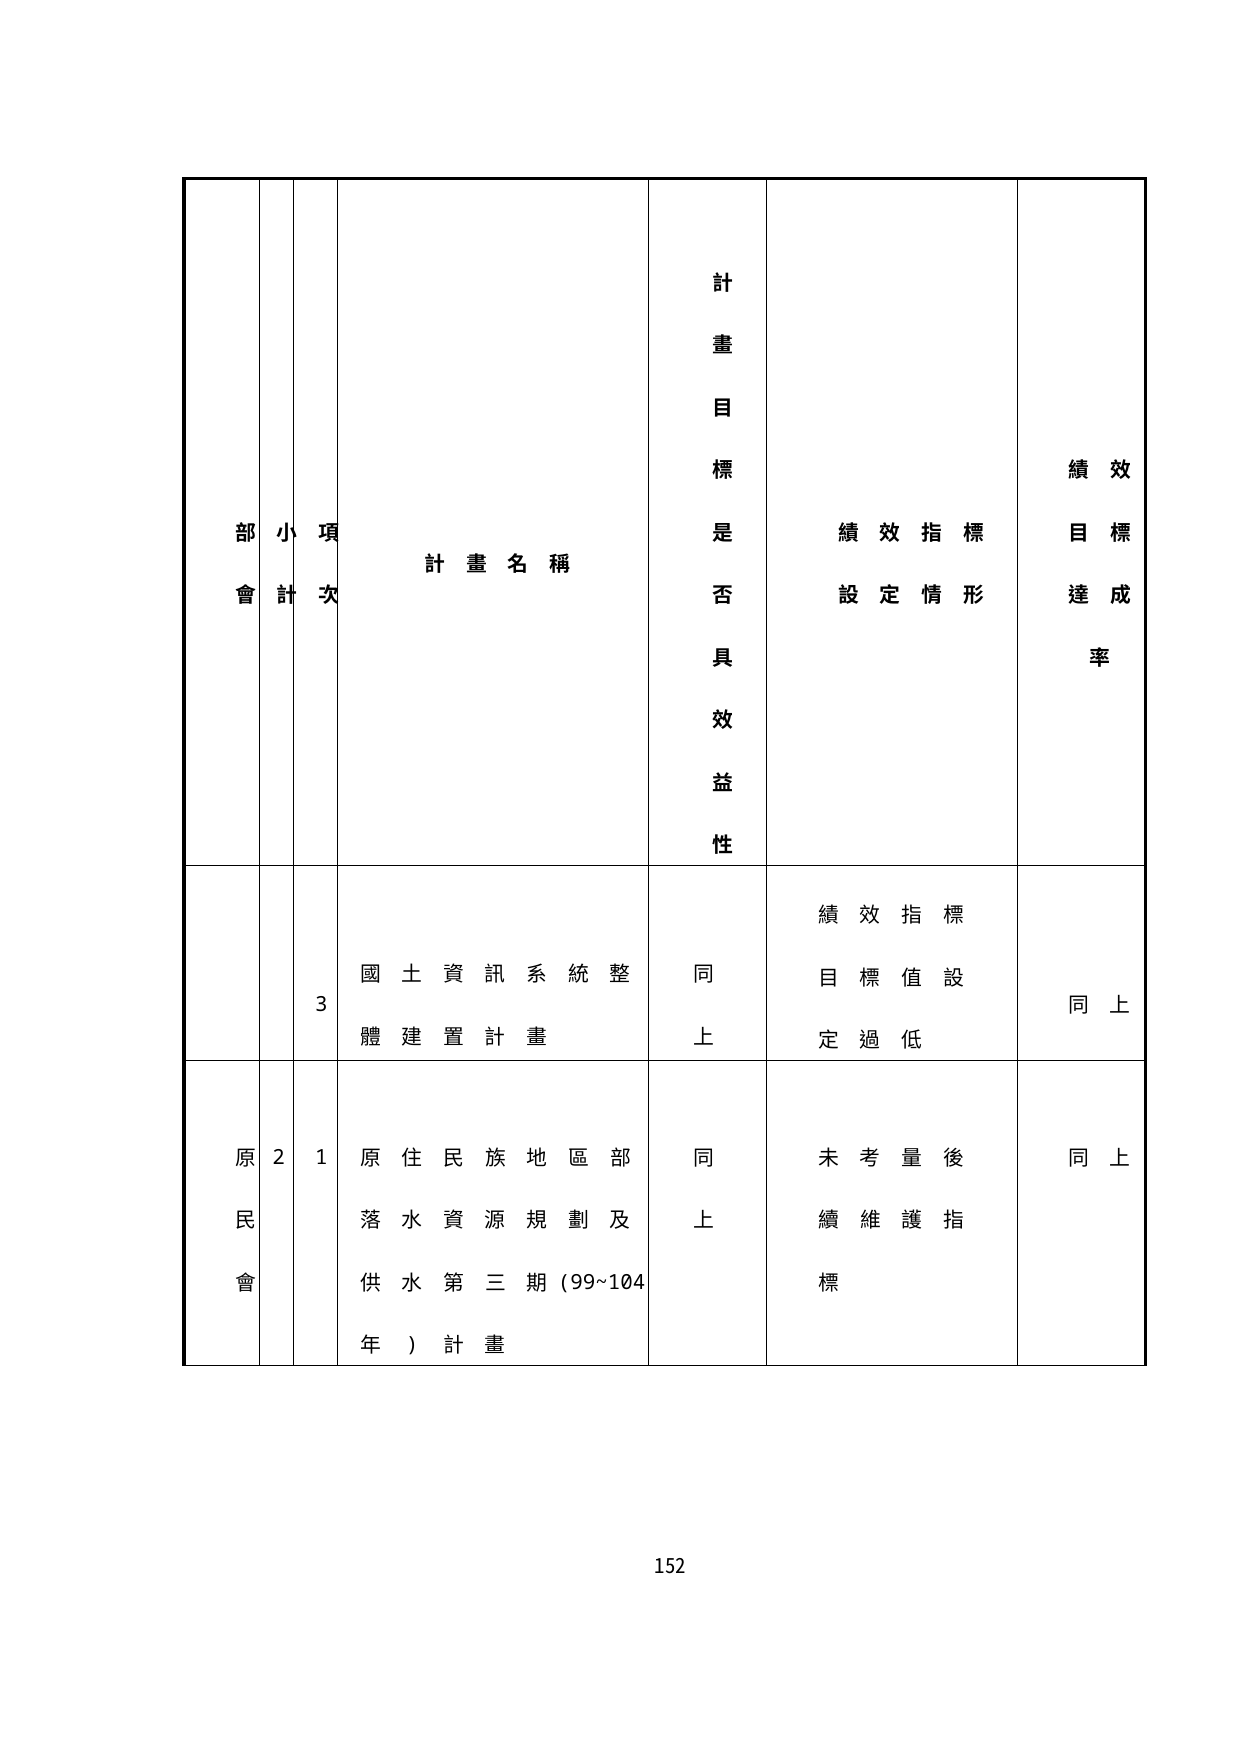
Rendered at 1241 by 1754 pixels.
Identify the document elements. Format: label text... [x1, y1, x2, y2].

table_cell 同上 [1018, 1061, 1144, 1365]
table_cell 未考量後續維護指標 [767, 1061, 1017, 1365]
table_cell 同上 [649, 866, 766, 1060]
table_cell [186, 866, 259, 1060]
table_cell 1 [294, 1061, 337, 1365]
table_cell 同上 [649, 1061, 766, 1365]
table_header 績效指標設定情形 [767, 180, 1017, 865]
table_header 項次 [294, 180, 337, 865]
table_cell 同上 [1018, 866, 1144, 1060]
table_cell 績效指標目標值設定過低 [767, 866, 1017, 1060]
table_cell 國土資訊系統整體建置計畫 [338, 866, 648, 1060]
table_cell [260, 866, 293, 1060]
table_header 部會 [186, 180, 259, 865]
table_header 計畫目標是否具效益性 [649, 180, 766, 865]
table_header 績效目標達成率 [1018, 180, 1144, 865]
table_header 小計 [260, 180, 293, 865]
table_cell 3 [294, 866, 337, 1060]
table_header 計畫名稱 [338, 180, 648, 865]
table_cell 2 [260, 1061, 293, 1365]
table_cell 原民會 [186, 1061, 259, 1365]
table_cell 原住民族地區部落水資源規劃及供水第三期(99~104年)計畫 [338, 1061, 648, 1365]
